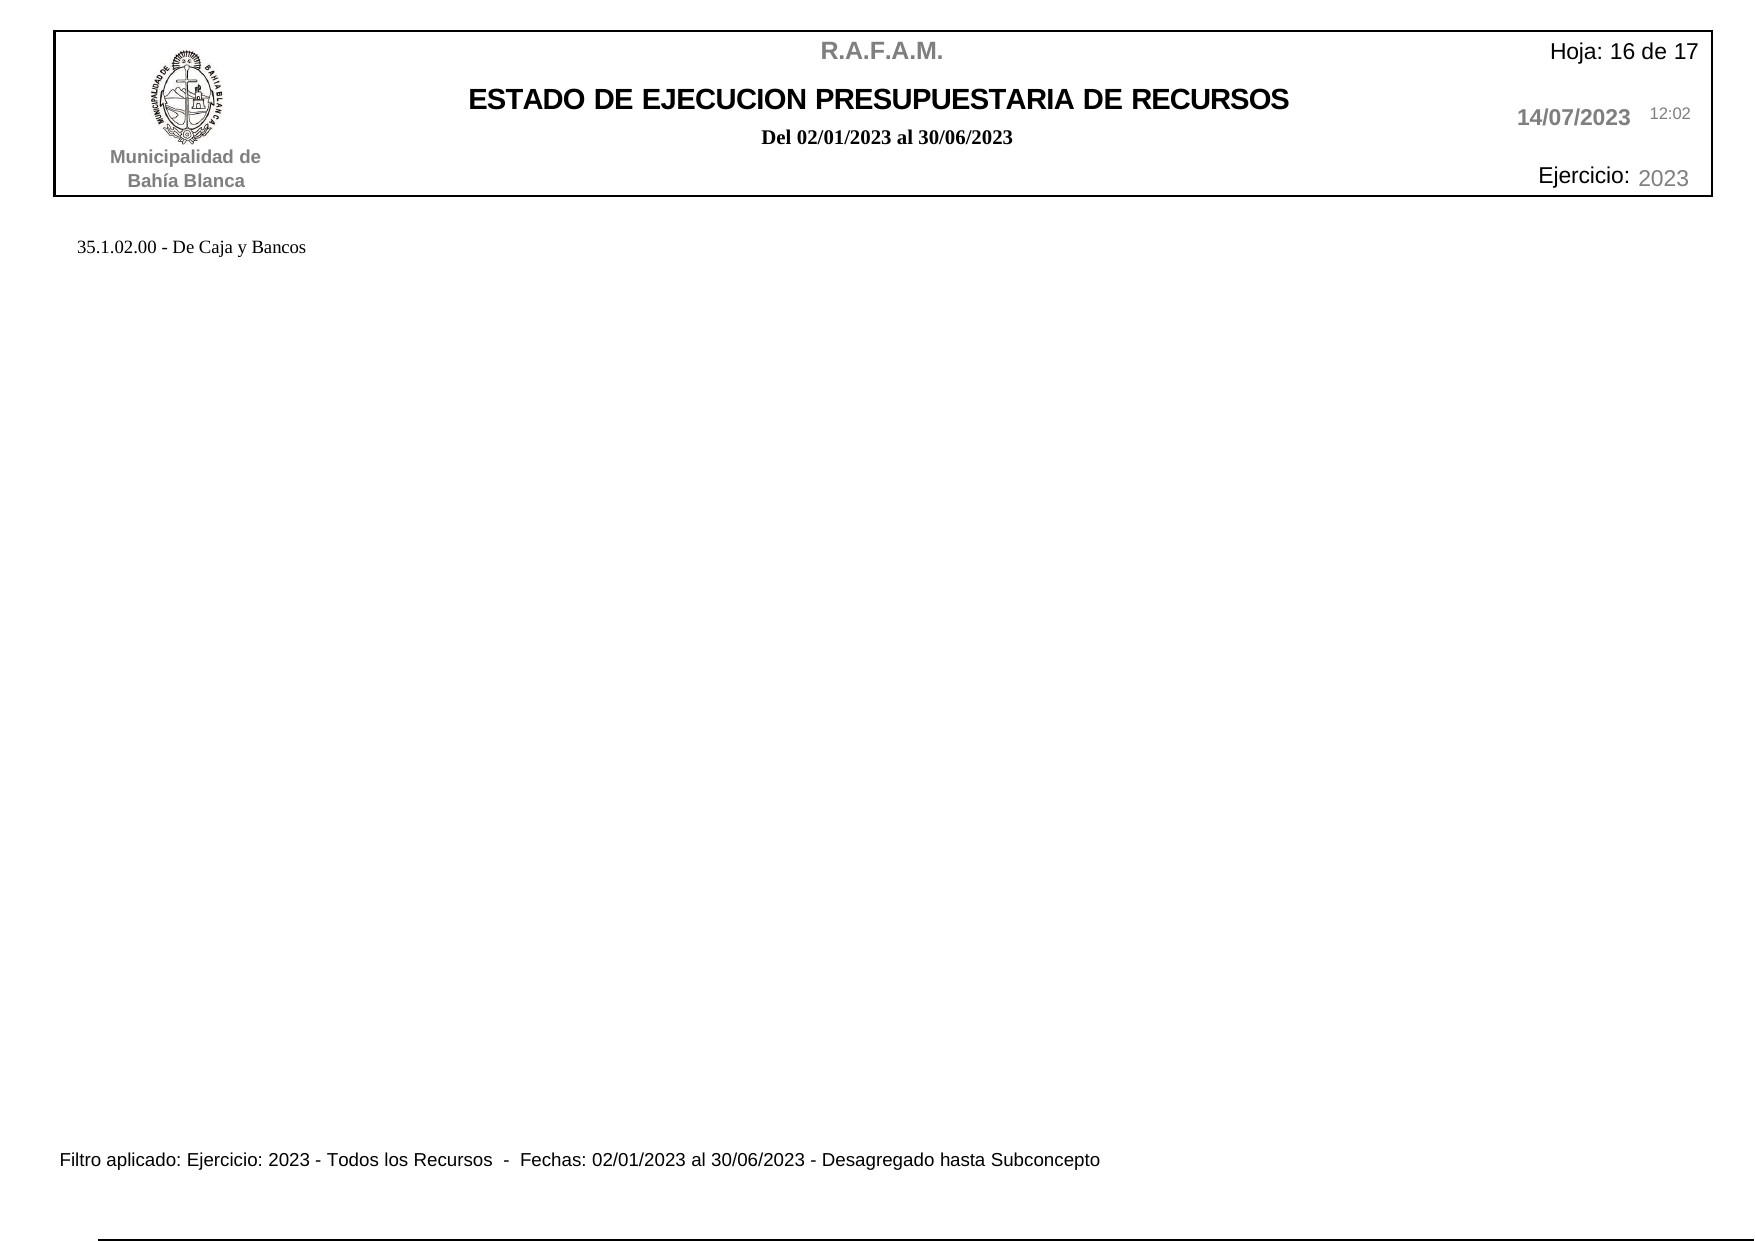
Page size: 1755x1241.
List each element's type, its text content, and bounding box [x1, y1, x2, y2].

table_cell [1002, 225, 1158, 268]
table_cell [1595, 225, 1714, 268]
table_cell [1236, 225, 1392, 268]
table_cell [741, 225, 884, 268]
table_cell [487, 225, 741, 268]
table_cell [1392, 225, 1510, 268]
table_cell 35.1.02.00 - De Caja y Bancos [65, 225, 487, 268]
table_cell [1510, 225, 1595, 268]
table_cell [1158, 225, 1236, 268]
table_cell [884, 225, 1002, 268]
